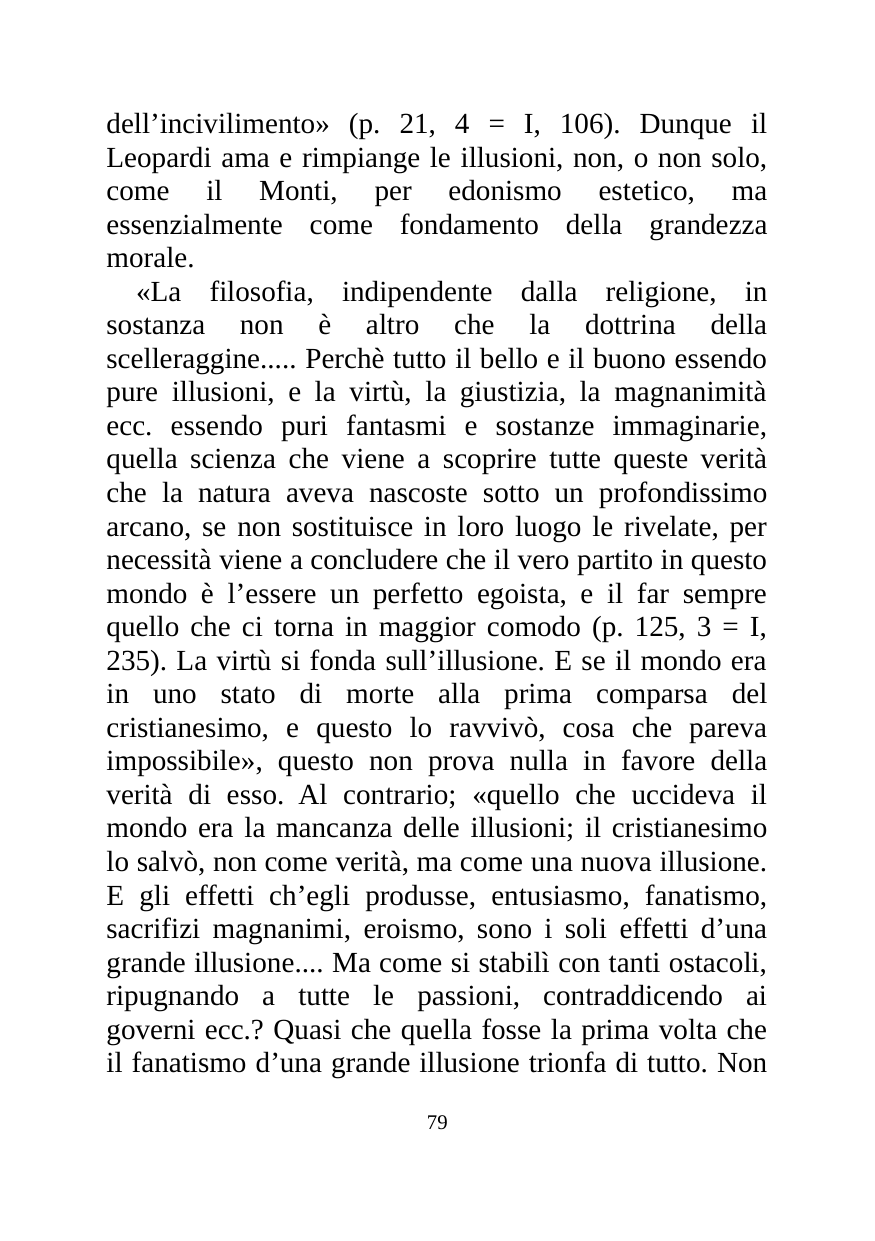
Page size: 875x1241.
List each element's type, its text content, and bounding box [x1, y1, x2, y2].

text dell’incivilimento» (p. 21, 4 = I, 106). Dunque il Leopardi ama e rimpiange le illusioni, non, o non solo, come il Monti, per edonismo estetico, ma essenzialmente come fondamento della grandezza morale. [106, 106, 768, 274]
text «La filosofia, indipendente dalla religione, in sostanza non è altro che la dottrina della scelleraggine..... Perchè tutto il bello e il buono essendo pure illusioni, e la virtù, la giustizia, la magnanimità ecc. essendo puri fantasmi e sostanze immaginarie, quella scienza che viene a scoprire tutte queste verità che la natura aveva nascoste sotto un profondissimo arcano, se non sostituisce in loro luogo le rivelate, per necessità viene a concludere che il vero partito in questo mondo è l’essere un perfetto egoista, e il far sempre quello che ci torna in maggior comodo (p. 125, 3 = I, 235). La virtù si fonda sull’illusione. E se il mondo era in uno stato di morte alla prima comparsa del cristianesimo, e questo lo ravvivò, cosa che pareva impossibile», questo non prova nulla in favore della verità di esso. Al contrario; «quello che uccideva il mondo era la mancanza delle illusioni; il cristianesimo lo salvò, non come verità, ma come una nuova illusione. E gli effetti ch’egli produsse, entusiasmo, fanatismo, sacrifizi magnanimi, eroismo, sono i soli effetti d’una grande illusione.... Ma come si stabilì con tanti ostacoli, ripugnando a tutte le passioni, contraddicendo ai governi ecc.? Quasi che quella fosse la prima volta che il fanatismo d’una grande illusione trionfa di tutto. Non [106, 274, 768, 1079]
